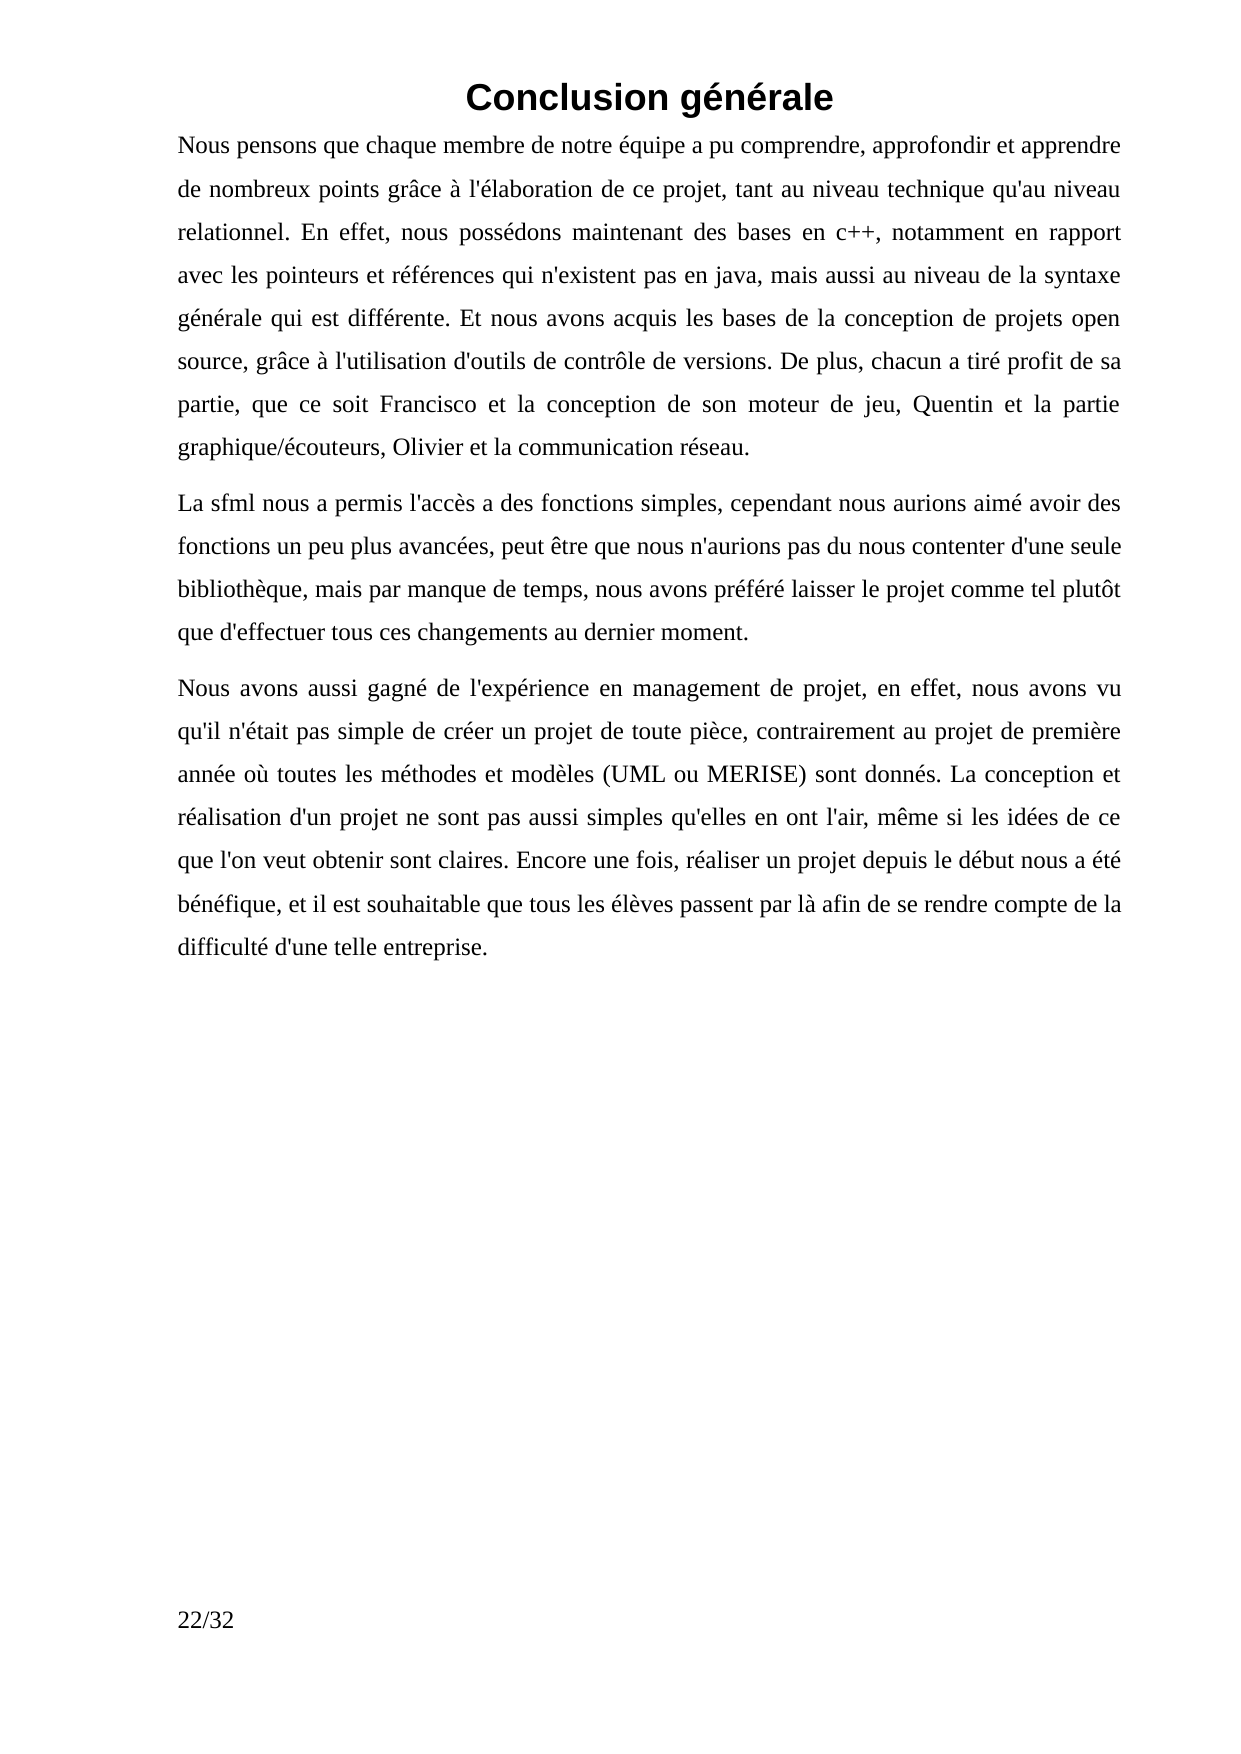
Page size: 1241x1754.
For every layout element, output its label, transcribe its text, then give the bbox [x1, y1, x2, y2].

text Nous pensons que chaque membre de notre équipe a pu comprendre, approfondir et apprendre de nombreux points grâce à l'élaboration de ce projet, tant au niveau technique qu'au niveau relationnel. En effet, nous possédons maintenant des bases en c++, notamment en rapport avec les pointeurs et références qui n'existent pas en java, mais aussi au niveau de la syntaxe générale qui est différente. Et nous avons acquis les bases de la conception de projets open source, grâce à l'utilisation d'outils de contrôle de versions. De plus, chacun a tiré profit de sa partie, que ce soit Francisco et la conception de son moteur de jeu, Quentin et la partie graphique/écouteurs, Olivier et la communication réseau. [177, 131, 1122, 461]
text La sfml nous a permis l'accès a des fonctions simples, cependant nous aurions aimé avoir des fonctions un peu plus avancées, peut être que nous n'aurions pas du nous contenter d'une seule bibliothèque, mais par manque de temps, nous avons préféré laisser le projet comme tel plutôt que d'effectuer tous ces changements au dernier moment. [177, 488, 1122, 646]
subtitle Conclusion générale [177, 75, 1122, 118]
text Nous avons aussi gagné de l'expérience en management de projet, en effet, nous avons vu qu'il n'était pas simple de créer un projet de toute pièce, contrairement au projet de première année où toutes les méthodes et modèles (UML ou MERISE) sont donnés. La conception et réalisation d'un projet ne sont pas aussi simples qu'elles en ont l'air, même si les idées de ce que l'on veut obtenir sont claires. Encore une fois, réaliser un projet depuis le début nous a été bénéfique, et il est souhaitable que tous les élèves passent par là afin de se rendre compte de la difficulté d'une telle entreprise. [177, 673, 1122, 961]
